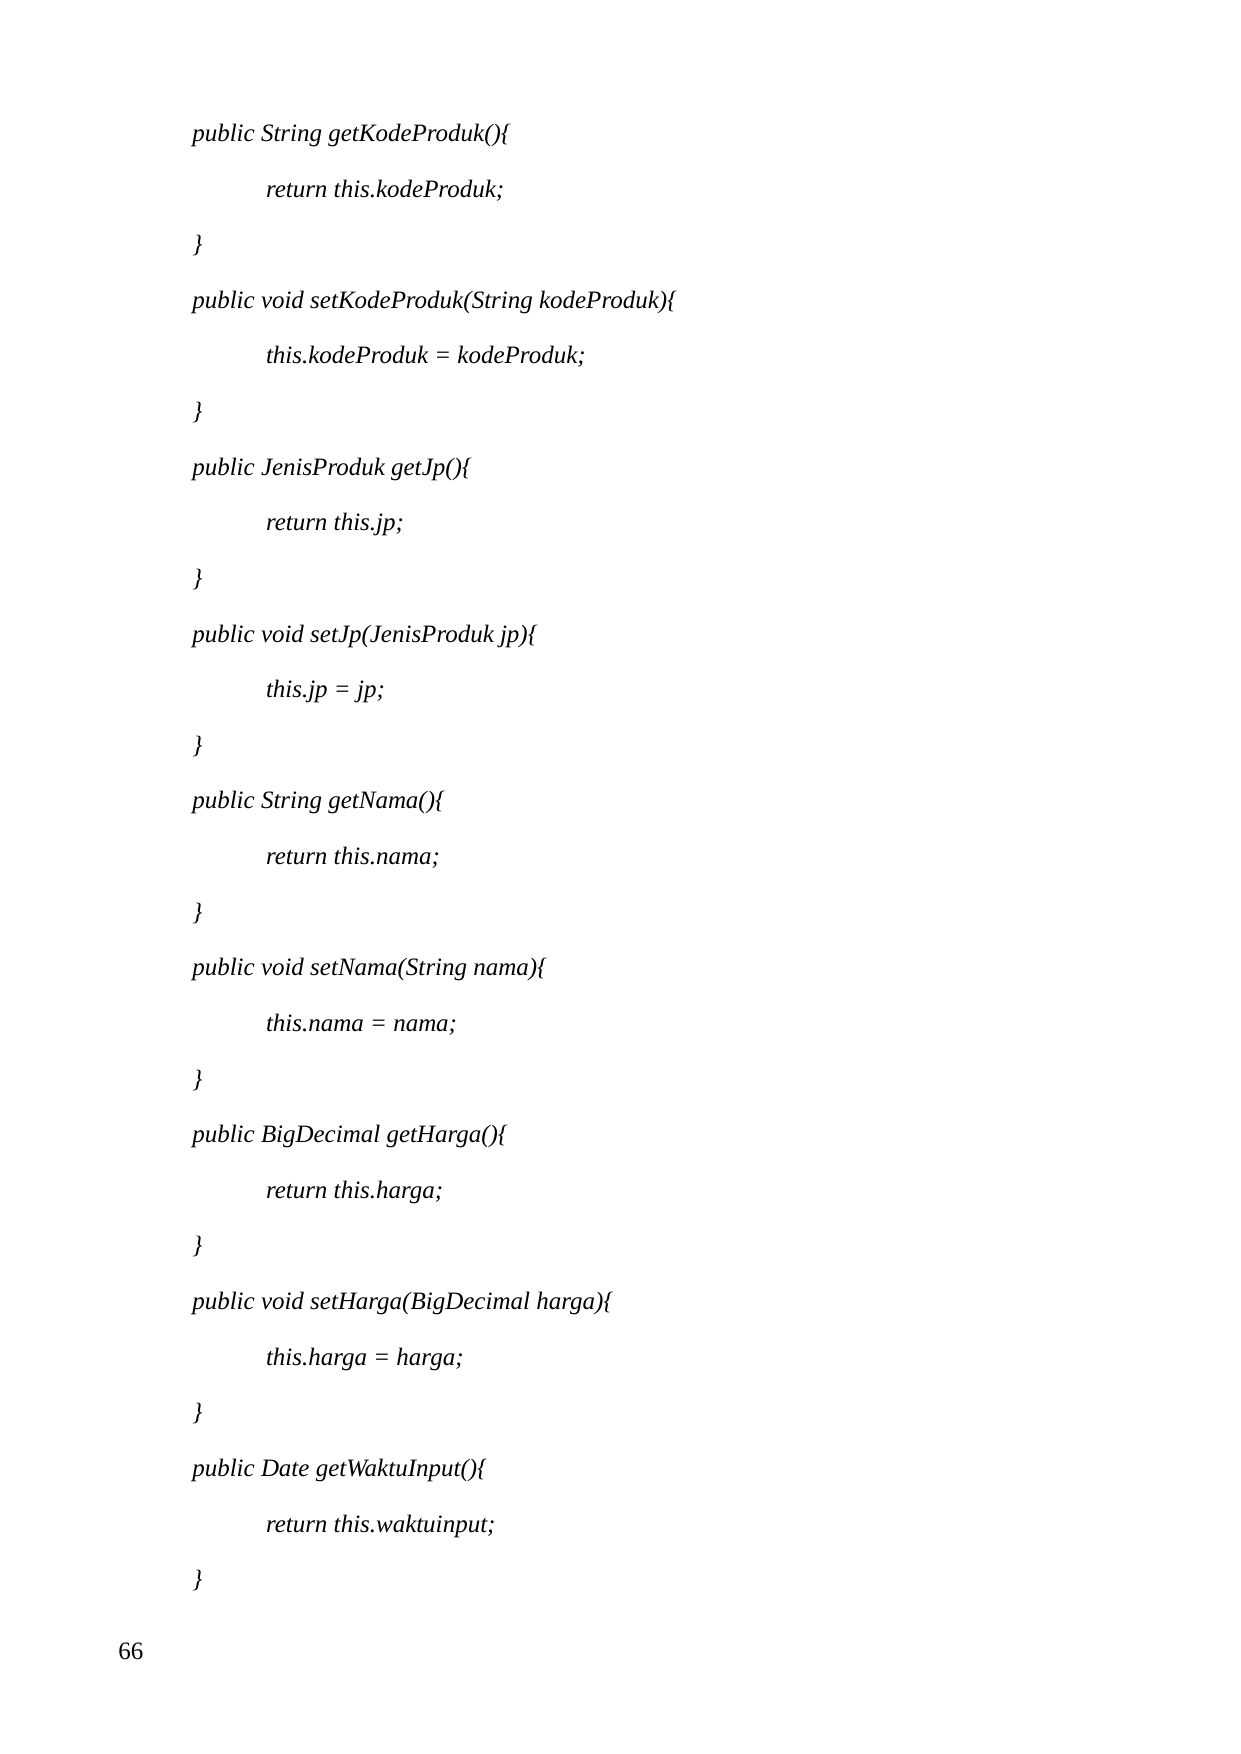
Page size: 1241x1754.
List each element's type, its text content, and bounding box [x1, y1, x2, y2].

text public JenisProduk getJp(){ [118, 452, 1122, 481]
text } [118, 1064, 1122, 1092]
text return this.waktuinput; [118, 1509, 1122, 1537]
text this.harga = harga; [118, 1342, 1122, 1371]
text this.jp = jp; [118, 674, 1122, 703]
text public void setJp(JenisProduk jp){ [118, 619, 1122, 647]
text return this.kodeProduk; [118, 174, 1122, 202]
text } [118, 1397, 1122, 1426]
text } [118, 563, 1122, 592]
text } [118, 229, 1122, 258]
text } [118, 396, 1122, 425]
text } [118, 730, 1122, 759]
text return this.jp; [118, 507, 1122, 536]
text return this.harga; [118, 1175, 1122, 1204]
text public BigDecimal getHarga(){ [118, 1119, 1122, 1148]
text public String getNama(){ [118, 786, 1122, 814]
text } [118, 897, 1122, 926]
text return this.nama; [118, 841, 1122, 870]
text this.nama = nama; [118, 1008, 1122, 1037]
text this.kodeProduk = kodeProduk; [118, 341, 1122, 369]
text public void setHarga(BigDecimal harga){ [118, 1286, 1122, 1315]
text public void setNama(String nama){ [118, 952, 1122, 981]
text public void setKodeProduk(String kodeProduk){ [118, 285, 1122, 314]
text } [118, 1564, 1122, 1593]
text } [118, 1231, 1122, 1259]
text public String getKodeProduk(){ [118, 118, 1122, 147]
text public Date getWaktuInput(){ [118, 1453, 1122, 1482]
